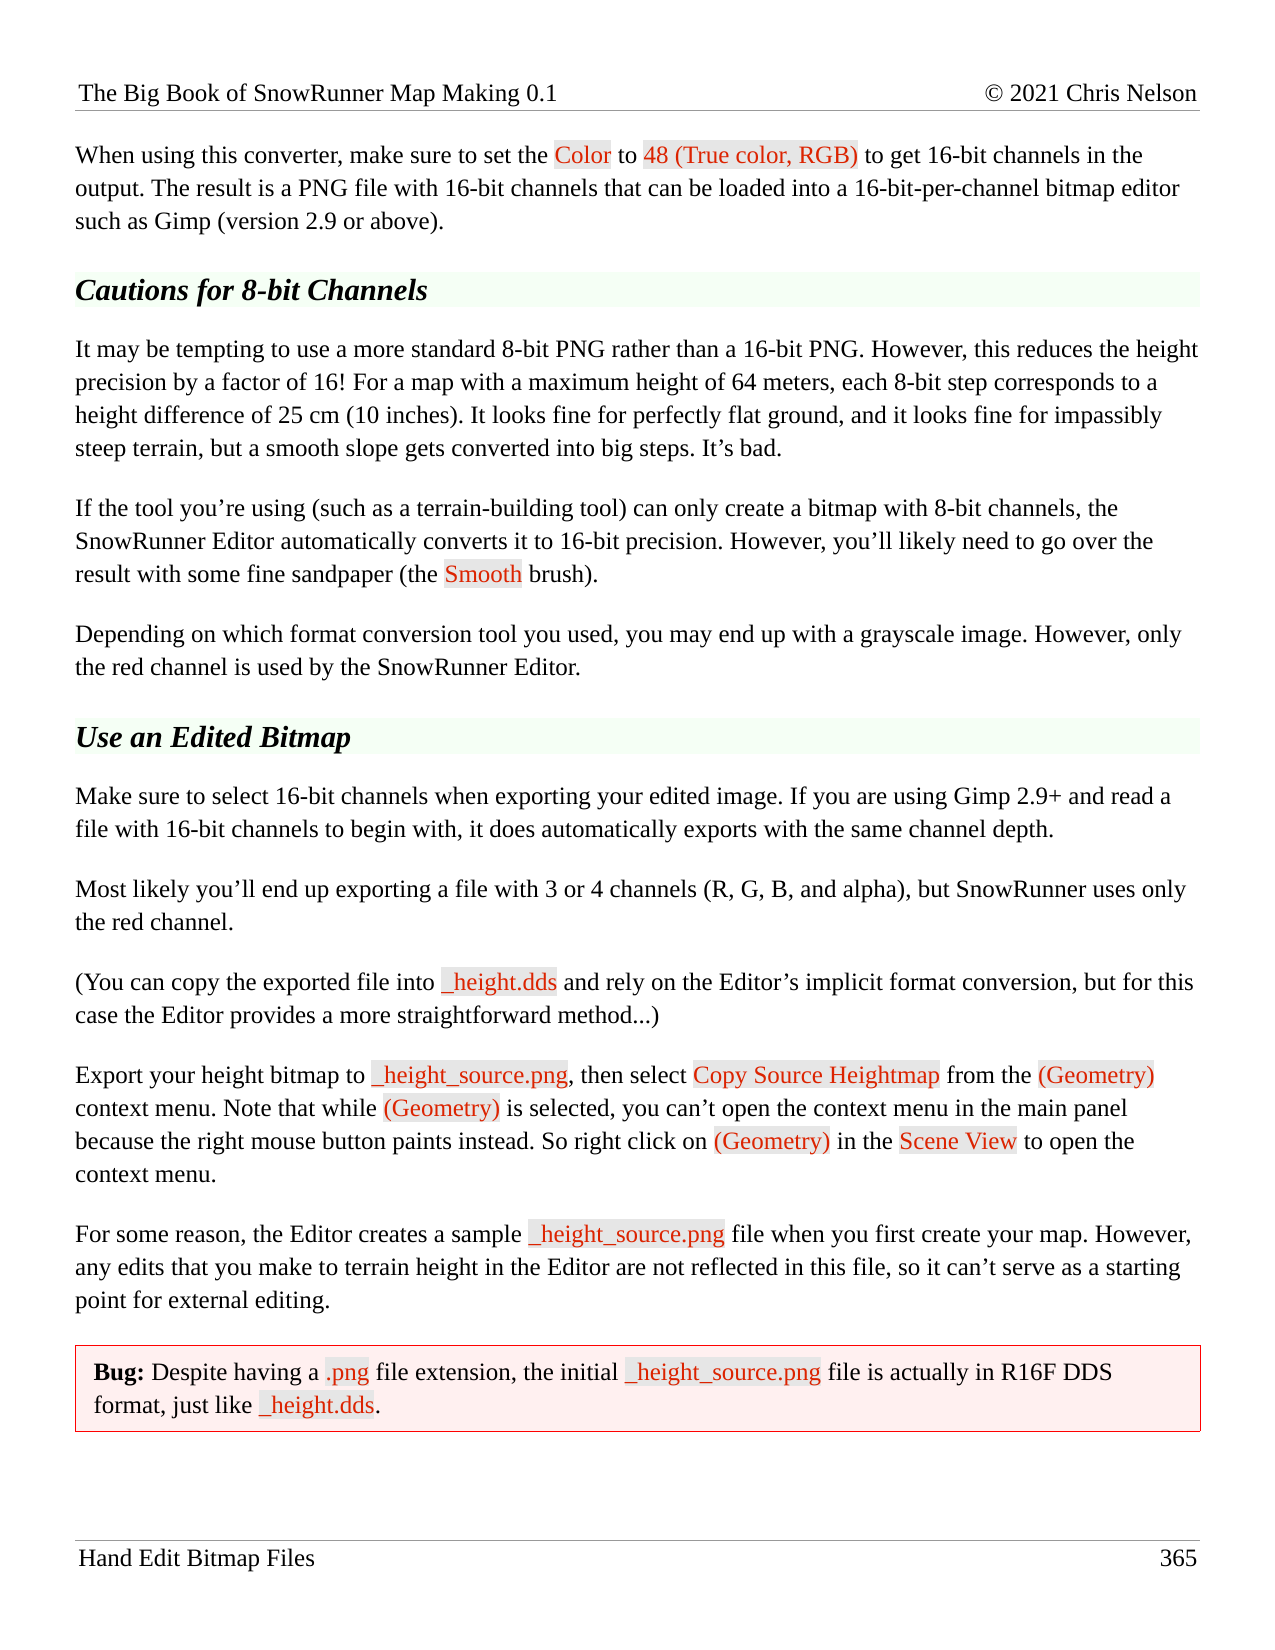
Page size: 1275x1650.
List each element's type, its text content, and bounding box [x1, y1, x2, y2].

text When using this converter, make sure to set the Color to 48 (True color, RGB) to get 16-bit channels in the output. The result is a PNG file with 16-bit channels that can be loaded into a 16-bit-per-channel bitmap editor such as Gimp (version 2.9 or above). [75, 140, 1200, 235]
text Make sure to select 16-bit channels when exporting your edited image. If you are using Gimp 2.9+ and read a file with 16-bit channels to begin with, it does automatically exports with the same channel depth. [75, 781, 1200, 842]
text Most likely you’ll end up exporting a file with 3 or 4 channels (R, G, B, and alpha), but SnowRunner uses only the red channel. [75, 874, 1200, 936]
text Depending on which format conversion tool you used, you may end up with a grayscale image. However, only the red channel is used by the SnowRunner Editor. [75, 619, 1200, 681]
text (You can copy the exported file into _height.dds and rely on the Editor’s implicit format conversion, but for this case the Editor provides a more straightforward method...) [75, 967, 1200, 1028]
text It may be tempting to use a more standard 8-bit PNG rather than a 16-bit PNG. However, this reduces the height precision by a factor of 16! For a map with a maximum height of 64 meters, each 8-bit step corresponds to a height difference of 25 cm (10 inches). It looks fine for perfectly flat ground, and it looks fine for impassibly steep terrain, but a smooth slope gets converted into big steps. It’s bad. [75, 334, 1200, 462]
text If the tool you’re using (such as a terrain-building tool) can only create a bitmap with 8-bit channels, the SnowRunner Editor automatically converts it to 16-bit precision. However, you’ll likely need to go over the result with some fine sandpaper (the Smooth brush). [75, 493, 1200, 588]
text For some reason, the Editor creates a sample _height_source.png file when you first create your map. However, any edits that you make to terrain height in the Editor are not reflected in this file, so it can’t serve as a starting point for external editing. [75, 1219, 1200, 1314]
subtitle Cautions for 8-bit Channels [75, 272, 1200, 307]
list Despite having a .png file extension, the initial _height_source.png file is actually in R16F DDS format, just like _height.dds. [76, 1346, 1200, 1431]
text Export your height bitmap to _height_source.png, then select Copy Source Heightmap from the (Geometry) context menu. Note that while (Geometry) is selected, you can’t open the context menu in the main panel because the right mouse button paints instead. So right click on (Geometry) in the Scene View to open the context menu. [75, 1060, 1200, 1188]
subtitle Use an Edited Bitmap [75, 718, 1200, 754]
